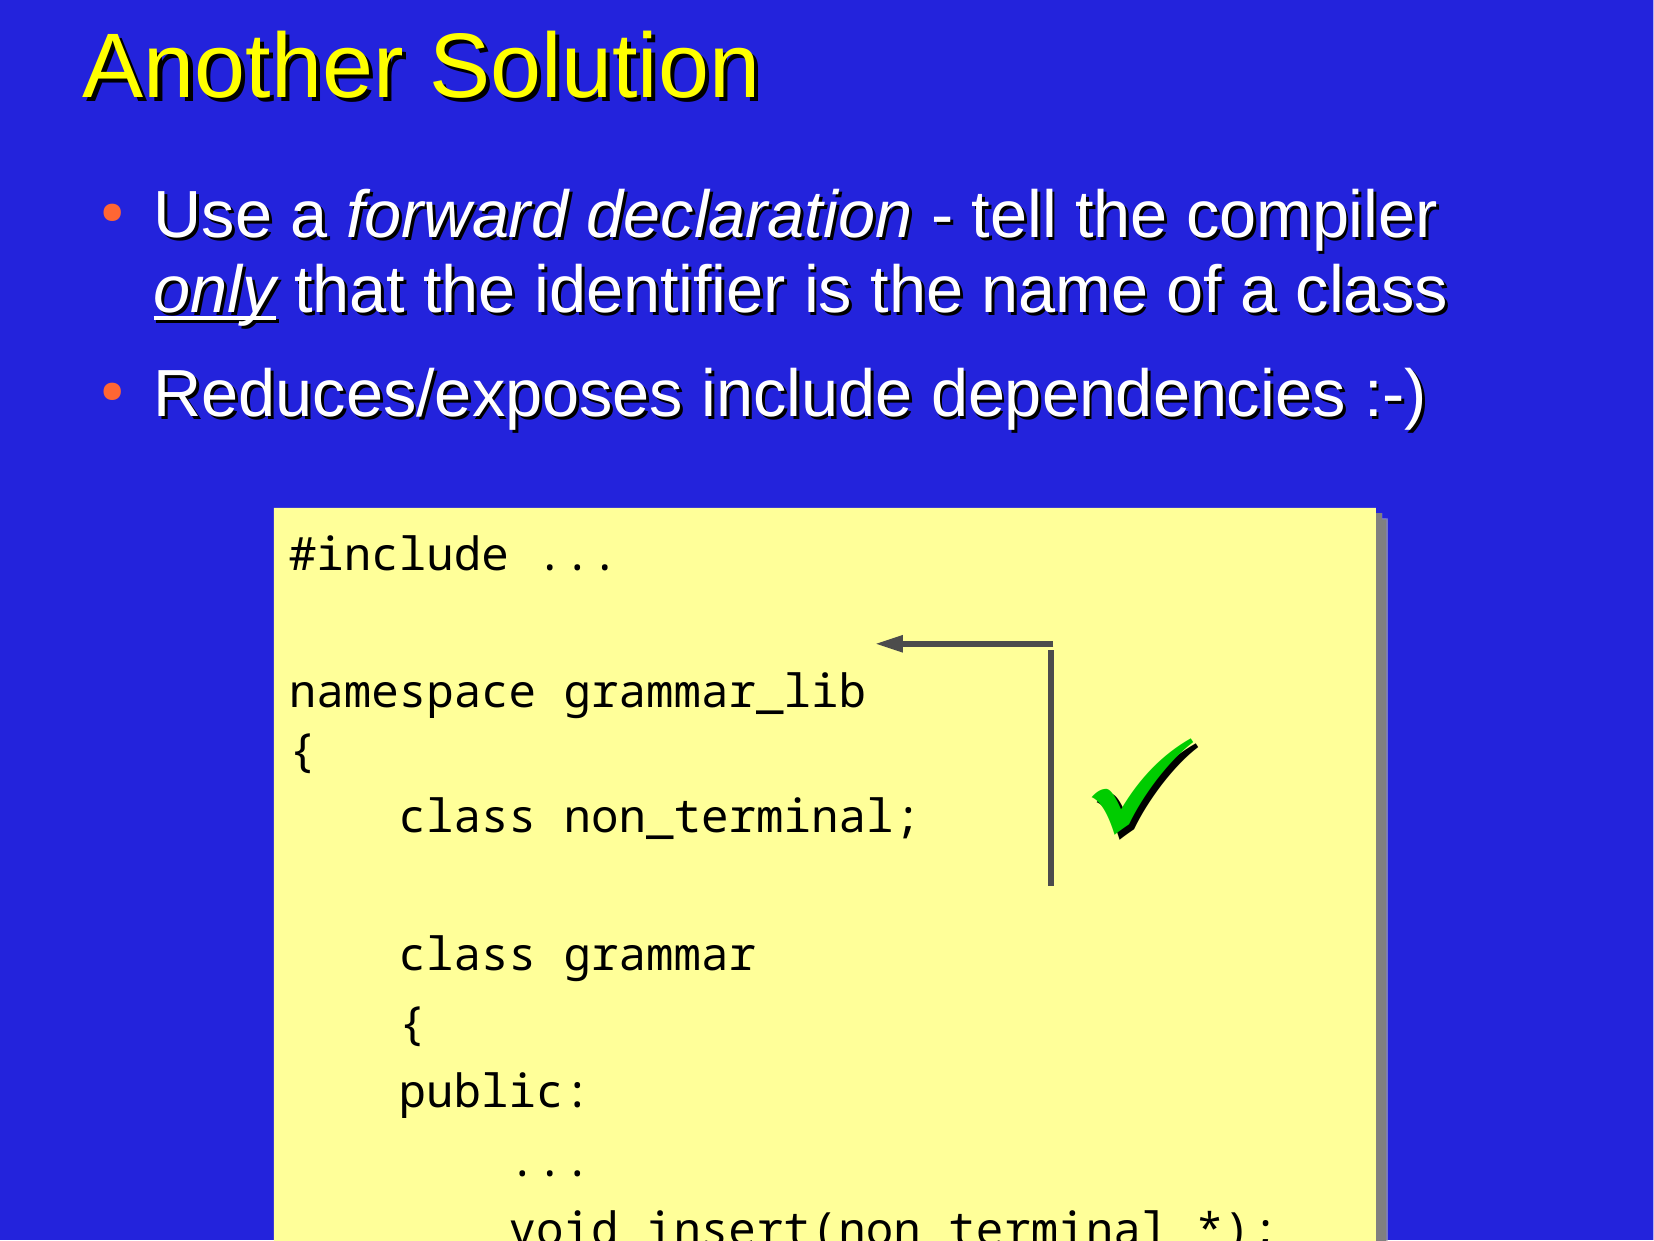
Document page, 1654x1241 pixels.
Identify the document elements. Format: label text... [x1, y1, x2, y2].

list Use a forward declaration - tell the compiler only that the identifier is the name of a class Reduces/exposes include dependencies :-) [82, 177, 1571, 1182]
text_box #include ... namespace grammar_lib { class non_terminal; class grammar { public: ... void insert(non_terminal *); }; } [273, 507, 1376, 1241]
title Another Solution [82, 2, 1571, 130]
text_box  [1065, 696, 1272, 892]
